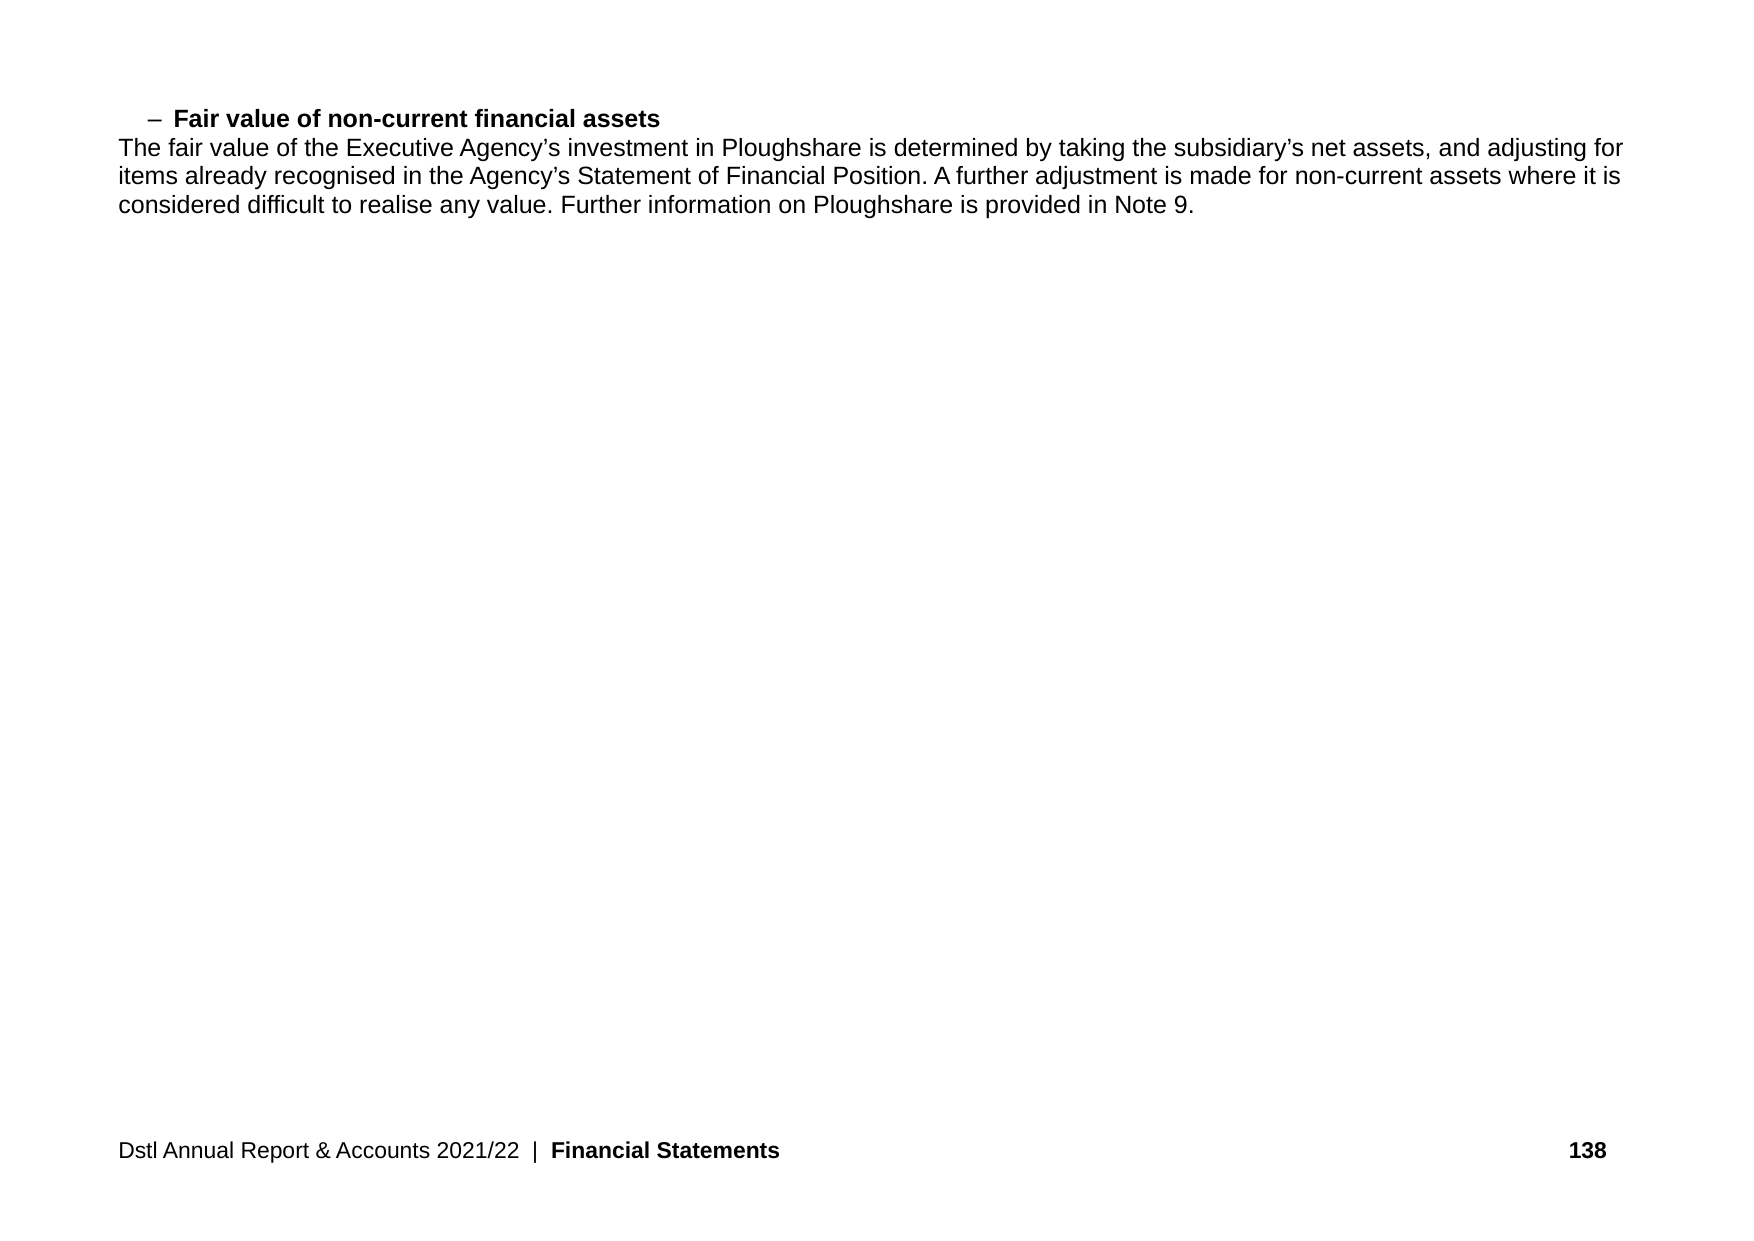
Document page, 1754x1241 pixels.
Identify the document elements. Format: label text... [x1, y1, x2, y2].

list Fair value of non-current financial assets [148, 104, 1636, 133]
text [118, 75, 1636, 104]
text The fair value of the Executive Agency’s investment in Ploughshare is determined by taking the subsidiary’s net assets, and adjusting for items already recognised in the Agency’s Statement of Financial Position. A further adjustment is made for non-current assets where it is considered difficult to realise any value. Further information on Ploughshare is provided in Note 9. [118, 133, 1636, 248]
